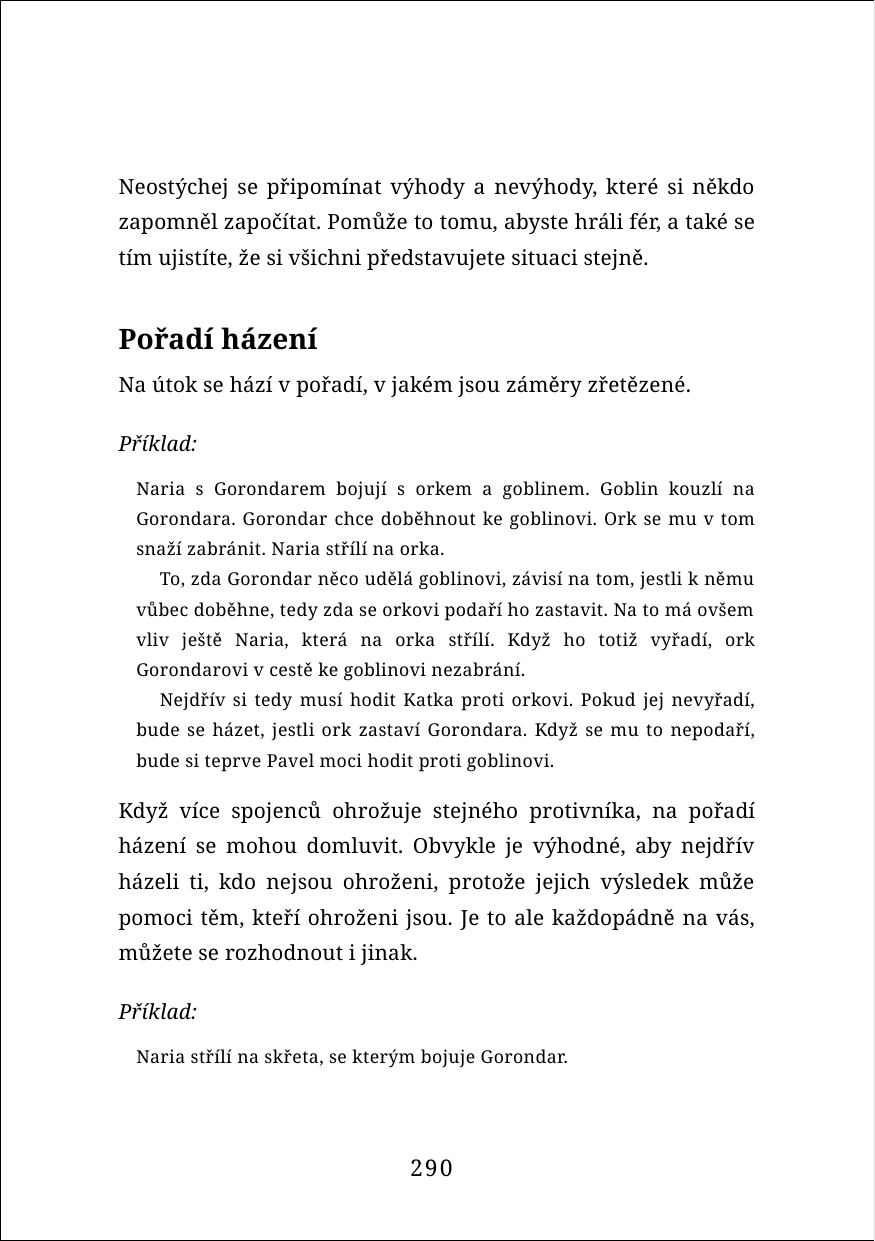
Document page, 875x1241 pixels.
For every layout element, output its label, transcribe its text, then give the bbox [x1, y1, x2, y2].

text Neostýchej se připomínat výhody a nevýhody, které si někdo zapomněl započítat. Pomůže to tomu, abyste hráli fér, a také se tím ujistíte, že si všichni představujete situaci stejně. [118, 172, 756, 271]
text Na útok se hází v pořadí, v jakém jsou záměry zřetězené. [118, 370, 756, 398]
text Příklad: [118, 997, 756, 1026]
subtitle Pořadí házení [118, 320, 756, 358]
text Když více spojenců ohrožuje stejného protivníka, na pořadí házení se mohou domluvit. Obvykle je výhodné, aby nejdřív házeli ti, kdo nejsou ohroženi, protože jejich výsledek může pomoci těm, kteří ohroženi jsou. Je to ale každopádně na vás, můžete se rozhodnout i jinak. [118, 796, 756, 967]
text Naria střílí na skřeta, se kterým bojuje Gorondar. [136, 1044, 756, 1069]
text Naria s Gorondarem bojují s orkem a goblinem. Goblin kouzlí na Gorondara. Gorondar chce doběhnout ke goblinovi. Ork se mu v tom snaží zabránit. Naria střílí na orka. To, zda Gorondar něco udělá goblinovi, závisí na tom, jestli k němu vůbec doběhne, tedy zda se orkovi podaří ho zastavit. Na to má ovšem vliv ještě Naria, která na orka střílí. Když ho totiž vyřadí, ork Gorondarovi v cestě ke goblinovi nezabrání. Nejdřív si tedy musí hodit Katka proti orkovi. Pokud jej nevyřadí, bude se házet, jestli ork zastaví Gorondara. Když se mu to nepodaří, bude si teprve Pavel moci hodit proti goblinovi. [136, 476, 756, 772]
text Příklad: [118, 429, 756, 457]
